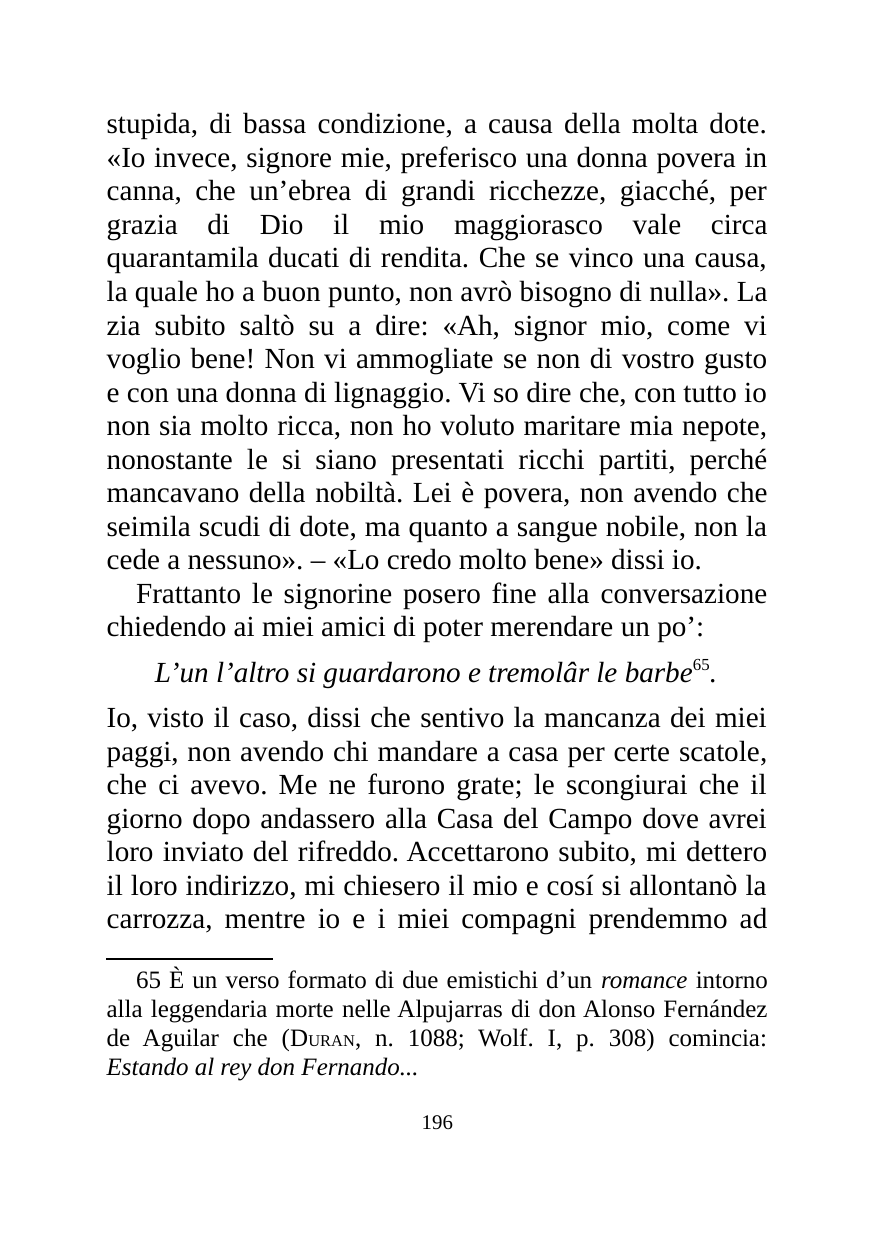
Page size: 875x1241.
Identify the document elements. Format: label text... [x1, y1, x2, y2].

text È un verso formato di due emistichi d’un romance intorno alla leggendaria morte nelle Alpujarras di don Alonso Fernández de Aguilar che (Duran, n. 1088; Wolf. I, p. 308) comincia: Estando al rey don Fernando... [106, 965, 768, 1080]
text stupida, di bassa condizione, a causa della molta dote. «Io invece, signore mie, preferisco una donna povera in canna, che un’ebrea di grandi ricchezze, giacché, per grazia di Dio il mio maggiorasco vale circa quarantamila ducati di rendita. Che se vinco una causa, la quale ho a buon punto, non avrò bisogno di nulla». La zia subito saltò su a dire: «Ah, signor mio, come vi voglio bene! Non vi ammogliate se non di vostro gusto e con una donna di lignaggio. Vi so dire che, con tutto io non sia molto ricca, non ho voluto maritare mia nepote, nonostante le si siano presentati ricchi partiti, perché mancavano della nobiltà. Lei è povera, non avendo che seimila scudi di dote, ma quanto a sangue nobile, non la cede a nessuno». – «Lo credo molto bene» dissi io. [106, 106, 768, 576]
text Io, visto il caso, dissi che sentivo la mancanza dei miei paggi, non avendo chi mandare a casa per certe scatole, che ci avevo. Me ne furono grate; le scongiurai che il giorno dopo andassero alla Casa del Campo dove avrei loro inviato del rifreddo. Accettarono subito, mi dettero il loro indirizzo, mi chiesero il mio e cosí si allontanò la carrozza, mentre io e i miei compagni prendemmo ad [106, 700, 768, 935]
text Frattanto le signorine posero fine alla conversazione chiedendo ai miei amici di poter merendare un po’: [106, 576, 768, 643]
text L’un l’altro si guardarono e tremolâr le barbe. [106, 655, 768, 688]
